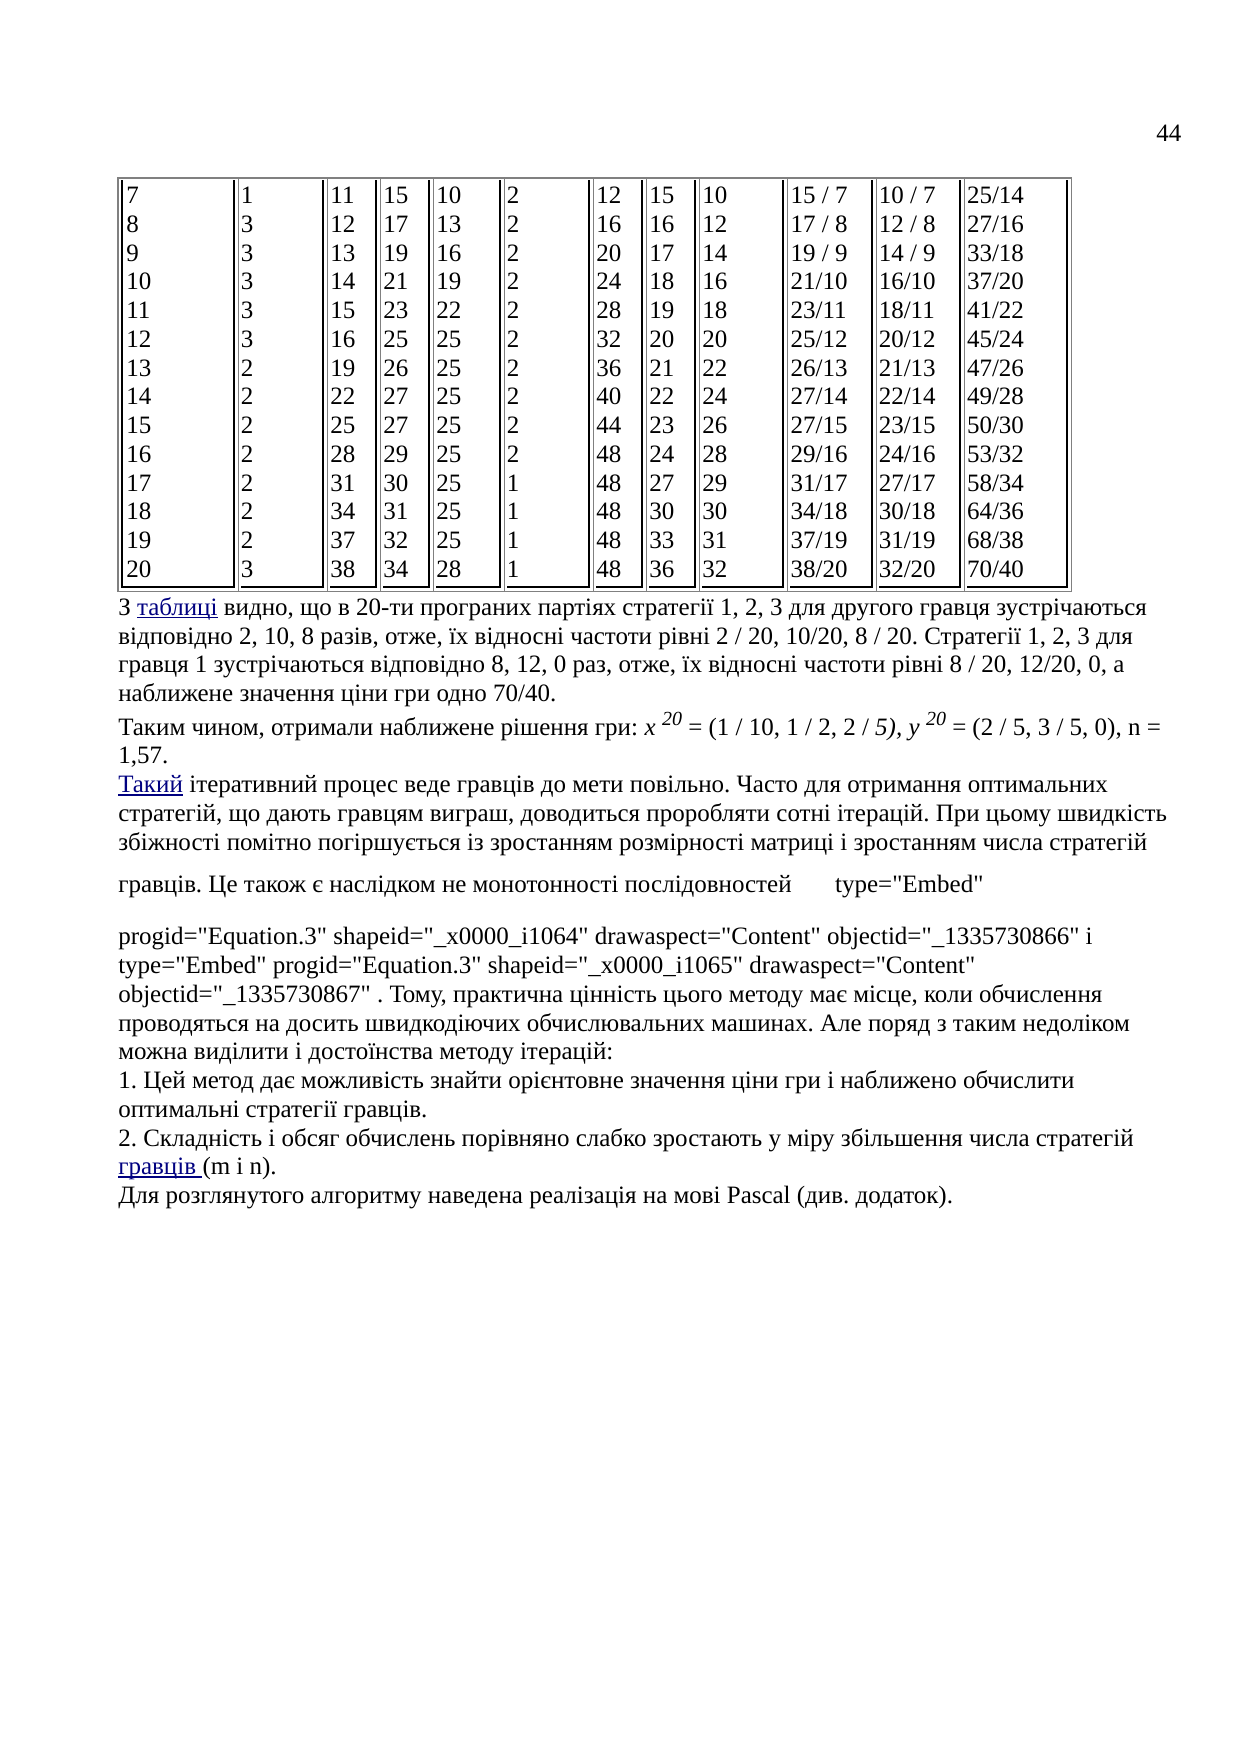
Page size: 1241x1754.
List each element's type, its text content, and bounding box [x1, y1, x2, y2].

table_cell 11 12 13 14 15 16 19 22 25 28 31 34 37 38 [328, 179, 380, 591]
table_cell 10 13 16 19 22 25 25 25 25 25 25 25 25 28 [434, 179, 504, 591]
table_cell 25/14 27/16 33/18 37/20 41/22 45/24 47/26 49/28 50/30 53/32 58/34 64/36 68/38 70/40 [965, 179, 1071, 591]
table_cell 10 12 14 16 18 20 22 24 26 28 29 30 31 32 [700, 179, 787, 591]
table_cell 7 8 9 10 11 12 13 14 15 16 17 18 19 20 [119, 179, 238, 591]
table_cell 15 17 19 21 23 25 26 27 27 29 30 31 32 34 [381, 179, 433, 591]
table_cell 15 / 7 17 / 8 19 / 9 21/10 23/11 25/12 26/13 27/14 27/15 29/16 31/17 34/18 37/19 38/20 [788, 179, 876, 591]
text З таблиці видно, що в 20-ти програних партіях стратегії 1, 2, 3 для другого гравця зустрічаються відповідно 2, 10, 8 разів, отже, їх відносні частоти рівні 2 / 20, 10/20, 8 / 20. Стратегії 1, 2, 3 для гравця 1 зустрічаються відповідно 8, 12, 0 раз, отже, їх відносні частоти рівні 8 / 20, 12/20, 0, а наближене значення ціни гри одно 70/40. Таким чином, отримали наближене рішення гри: x 20 = (1 / 10, 1 / 2, 2 / 5), y 20 = (2 / 5, 3 / 5, 0), n = 1,57. Такий ітеративний процес веде гравців до мети повільно. Часто для отримання оптимальних стратегій, що дають гравцям виграш, доводиться проробляти сотні ітерацій. При цьому швидкість збіжності помітно погіршується із зростанням розмірності матриці і зростанням числа стратегій гравців. Це також є наслідком не монотонності послідовностей type="Embed" progid="Equation.3" shapeid="_x0000_i1064" drawaspect="Content" objectid="_1335730866" і type="Embed" progid="Equation.3" shapeid="_x0000_i1065" drawaspect="Content" objectid="_1335730867" . Тому, практична цінність цього методу має місце, коли обчислення проводяться на досить швидкодіючих обчислювальних машинах. Але поряд з таким недоліком можна виділити і достоїнства методу ітерацій: 1. Цей метод дає можливість знайти орієнтовне значення ціни гри і наближено обчислити оптимальні стратегії гравців. 2. Складність і обсяг обчислень порівняно слабко зростають у міру збільшення числа стратегій гравців (m і n). Для розглянутого алгоритму наведена реалізація на мові Pascal (див. додаток). [118, 592, 1181, 1209]
table_cell 2 2 2 2 2 2 2 2 2 2 1 1 1 1 [505, 179, 593, 591]
table_cell 12 16 20 24 28 32 36 40 44 48 48 48 48 48 [594, 179, 646, 591]
table_cell 10 / 7 12 / 8 14 / 9 16/10 18/11 20/12 21/13 22/14 23/15 24/16 27/17 30/18 31/19 32/20 [877, 179, 964, 591]
table_cell 15 16 17 18 19 20 21 22 23 24 27 30 33 36 [647, 179, 699, 591]
table_cell 1 3 3 3 3 3 2 2 2 2 2 2 2 3 [239, 179, 327, 591]
